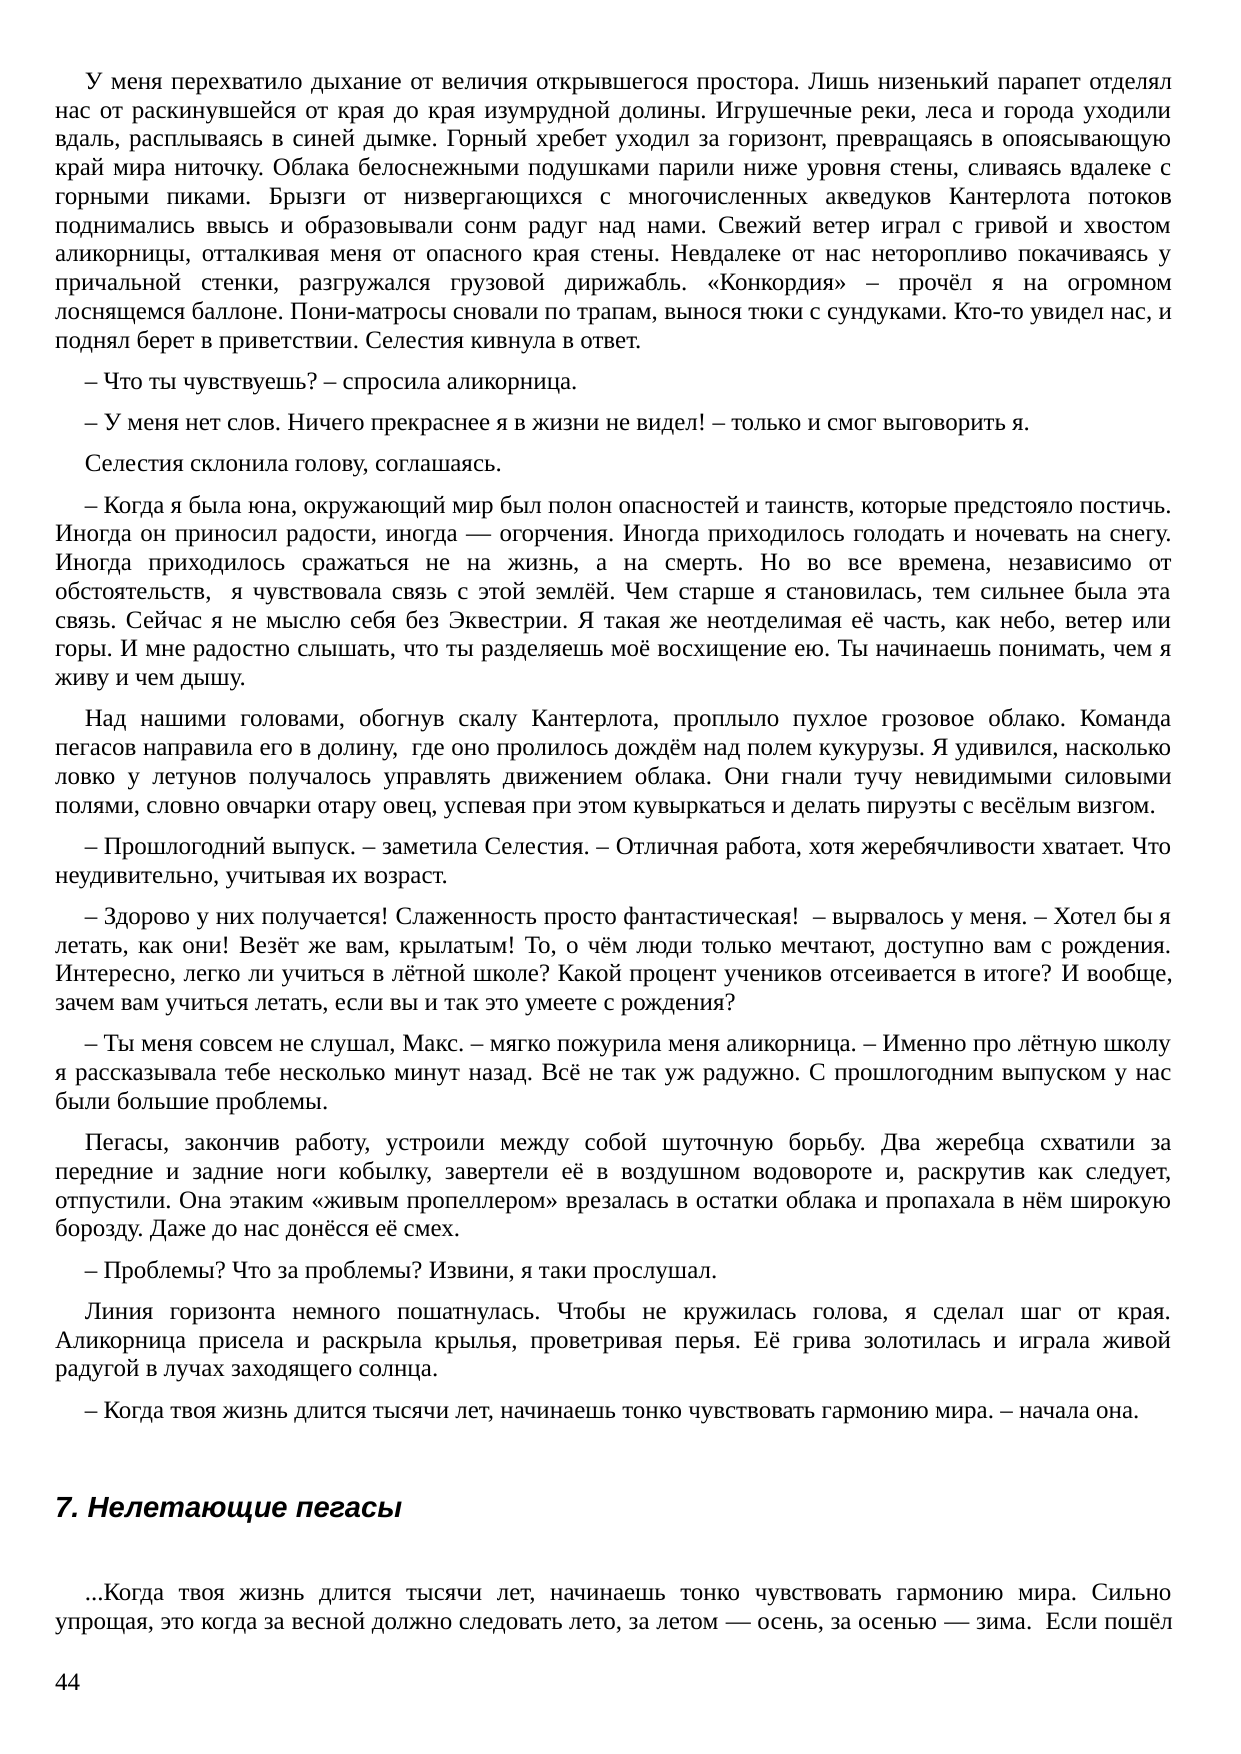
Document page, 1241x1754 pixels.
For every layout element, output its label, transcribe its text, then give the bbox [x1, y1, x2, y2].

text У меня перехватило дыхание от величия открывшегося простора. Лишь низенький парапет отделял нас от раскинувшейся от края до края изумрудной долины. Игрушечные реки, леса и города уходили вдаль, расплываясь в синей дымке. Горный хребет уходил за горизонт, превращаясь в опоясывающую край мира ниточку. Облака белоснежными подушками парили ниже уровня стены, сливаясь вдалеке с горными пиками. Брызги от низвергающихся с многочисленных акведуков Кантерлота потоков поднимались ввысь и образовывали сонм радуг над нами. Свежий ветер играл с гривой и хвостом аликорницы, отталкивая меня от опасного края стены. Невдалеке от нас неторопливо покачиваясь у причальной стенки, разгружался грузовой дирижабль. «Конкордия» – прочёл я на огромном лоснящемся баллоне. Пони-матросы сновали по трапам, вынося тюки с сундуками. Кто-то увидел нас, и поднял берет в приветствии. Селестия кивнула в ответ. [55, 66, 1173, 353]
text Над нашими головами, обогнув скалу Кантерлота, проплыло пухлое грозовое облако. Команда пегасов направила его в долину, где оно пролилось дождём над полем кукурузы. Я удивился, насколько ловко у летунов получалось управлять движением облака. Они гнали тучу невидимыми силовыми полями, словно овчарки отару овец, успевая при этом кувыркаться и делать пируэты с весёлым визгом. [55, 703, 1173, 818]
text – Когда я была юна, окружающий мир был полон опасностей и таинств, которые предстояло постичь. Иногда он приносил радости, иногда — огорчения. Иногда приходилось голодать и ночевать на снегу. Иногда приходилось сражаться не на жизнь, а на смерть. Но во все времена, независимо от обстоятельств, я чувствовала связь с этой землёй. Чем старше я становилась, тем сильнее была эта связь. Сейчас я не мыслю себя без Эквестрии. Я такая же неотделимая её часть, как небо, ветер или горы. И мне радостно слышать, что ты разделяешь моё восхищение ею. Ты начинаешь понимать, чем я живу и чем дышу. [55, 490, 1173, 691]
text – Ты меня совсем не слушал, Макс. – мягко пожурила меня аликорница. – Именно про лётную школу я рассказывала тебе несколько минут назад. Всё не так уж радужно. С прошлогодним выпуском у нас были большие проблемы. [55, 1028, 1173, 1115]
text – Здорово у них получается! Слаженность просто фантастическая! – вырвалось у меня. – Хотел бы я летать, как они! Везёт же вам, крылатым! То, о чём люди только мечтают, доступно вам с рождения. Интересно, легко ли учиться в лётной школе? Какой процент учеников отсеивается в итоге? И вообще, зачем вам учиться летать, если вы и так это умеете с рождения? [55, 901, 1173, 1016]
text Линия горизонта немного пошатнулась. Чтобы не кружилась голова, я сделал шаг от края. Аликорница присела и раскрыла крылья, проветривая перья. Её грива золотилась и играла живой радугой в лучах заходящего солнца. [55, 1296, 1173, 1382]
text – У меня нет слов. Ничего прекраснее я в жизни не видел! – только и смог выговорить я. [55, 407, 1173, 436]
text Пегасы, закончив работу, устроили между собой шуточную борьбу. Два жеребца схватили за передние и задние ноги кобылку, завертели её в воздушном водовороте и, раскрутив как следует, отпустили. Она этаким «живым пропеллером» врезалась в остатки облака и пропахала в нём широкую борозду. Даже до нас донёсся её смех. [55, 1127, 1173, 1242]
text – Когда твоя жизнь длится тысячи лет, начинаешь тонко чувствовать гармонию мира. – начала она. [55, 1395, 1173, 1423]
text Селестия склонила голову, соглашаясь. [55, 448, 1173, 477]
text – Прошлогодний выпуск. – заметила Селестия. – Отличная работа, хотя жеребячливости хватает. Что неудивительно, учитывая их возраст. [55, 831, 1173, 888]
text – Проблемы? Что за проблемы? Извини, я таки прослушал. [55, 1255, 1173, 1283]
subtitle 7. Нелетающие пегасы [55, 1490, 1173, 1523]
text ...Когда твоя жизнь длится тысячи лет, начинаешь тонко чувствовать гармонию мира. Сильно упрощая, это когда за весной должно следовать лето, за летом — осень, за осенью — зима. Если пошёл [55, 1577, 1173, 1634]
text – Что ты чувствуешь? – спросила аликорница. [55, 366, 1173, 395]
